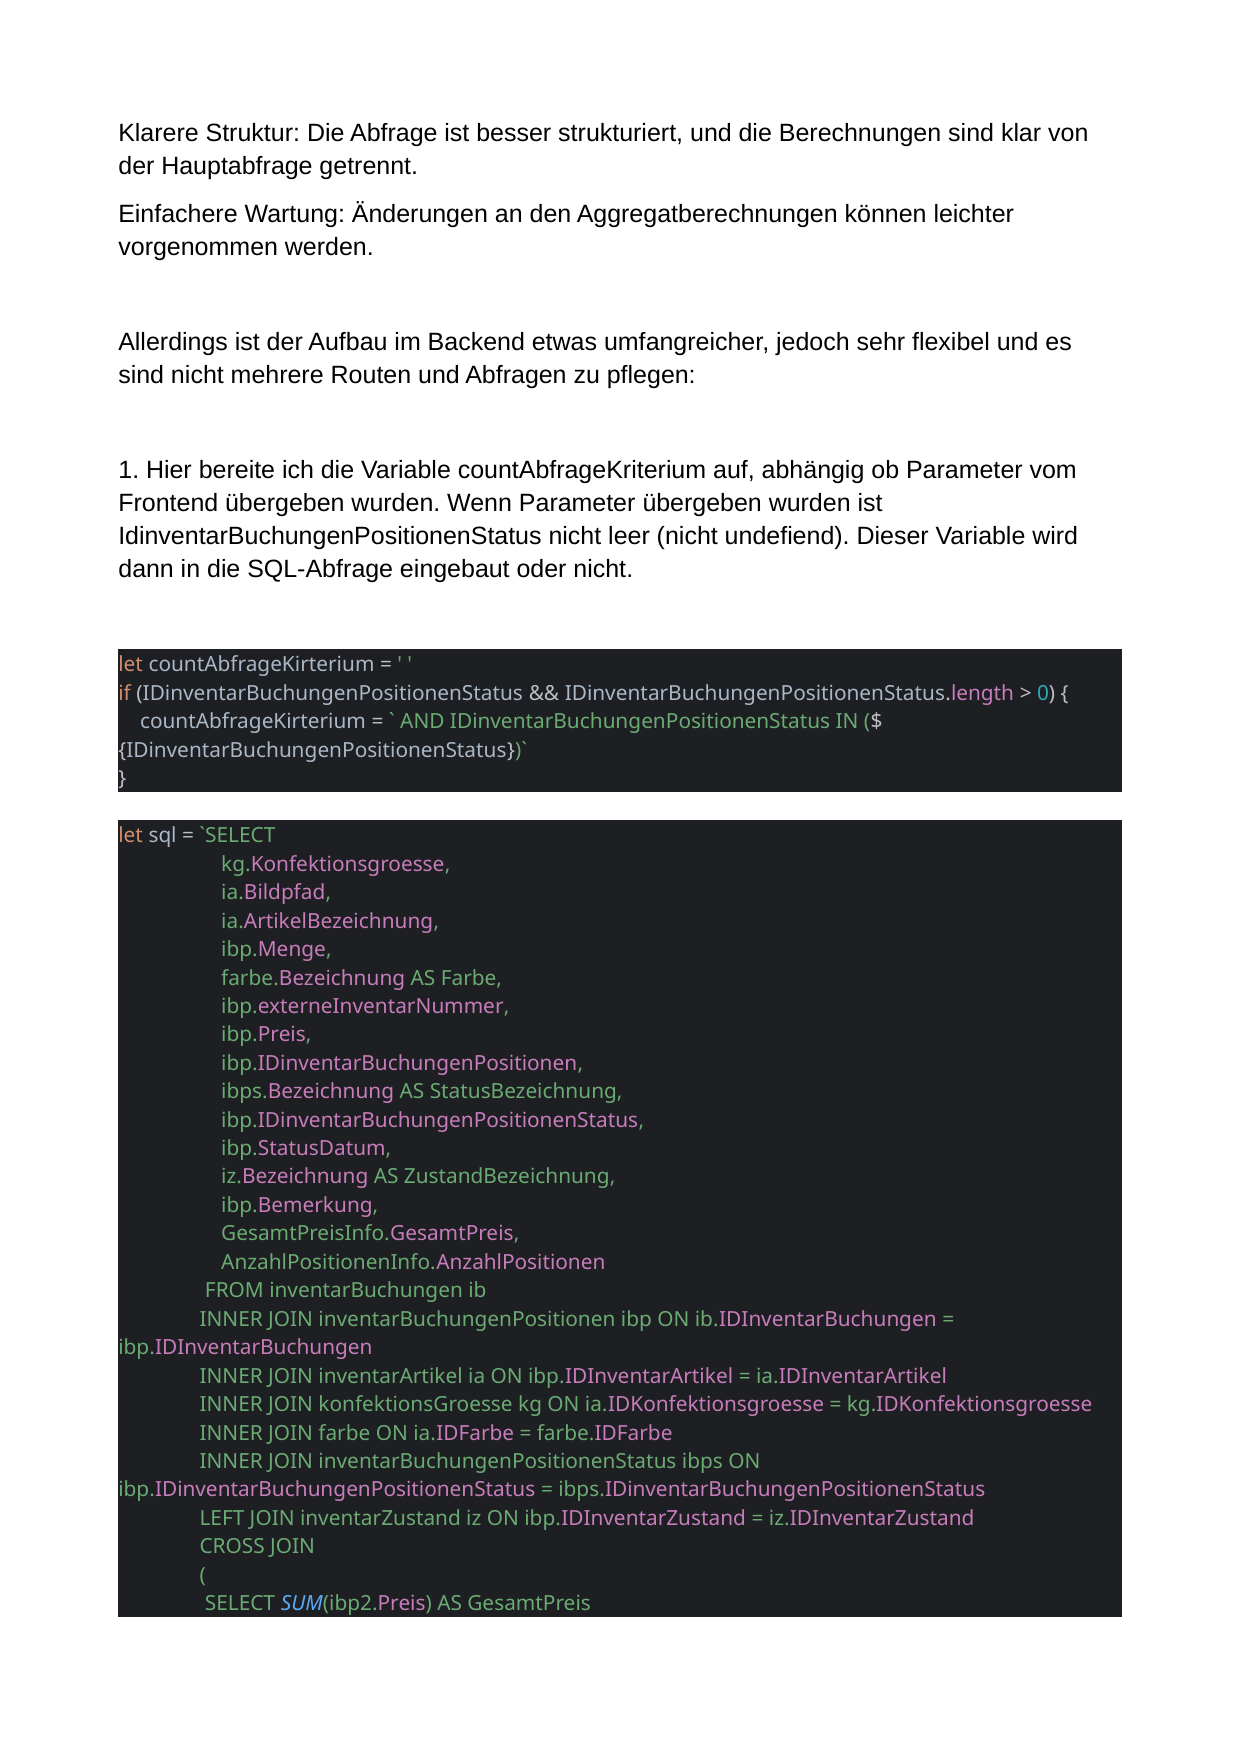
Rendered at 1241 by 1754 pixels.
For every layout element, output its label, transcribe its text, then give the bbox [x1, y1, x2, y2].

text Klarere Struktur: Die Abfrage ist besser strukturiert, und die Berechnungen sind klar von der Hauptabfrage getrennt. [118, 118, 1122, 180]
text let sql = `SELECT kg.Konfektionsgroesse, ia.Bildpfad, ia.ArtikelBezeichnung, ibp.Menge, farbe.Bezeichnung AS Farbe, ibp.externeInventarNummer, ibp.Preis, ibp.IDinventarBuchungenPositionen, ibps.Bezeichnung AS StatusBezeichnung, ibp.IDinventarBuchungenPositionenStatus, ibp.StatusDatum, iz.Bezeichnung AS ZustandBezeichnung, ibp.Bemerkung, GesamtPreisInfo.GesamtPreis, AnzahlPositionenInfo.AnzahlPositionen FROM inventarBuchungen ib INNER JOIN inventarBuchungenPositionen ibp ON ib.IDInventarBuchungen = ibp.IDInventarBuchungen INNER JOIN inventarArtikel ia ON ibp.IDInventarArtikel = ia.IDInventarArtikel INNER JOIN konfektionsGroesse kg ON ia.IDKonfektionsgroesse = kg.IDKonfektionsgroesse INNER JOIN farbe ON ia.IDFarbe = farbe.IDFarbe INNER JOIN inventarBuchungenPositionenStatus ibps ON ibp.IDinventarBuchungenPositionenStatus = ibps.IDinventarBuchungenPositionenStatus LEFT JOIN inventarZustand iz ON ibp.IDInventarZustand = iz.IDInventarZustand CROSS JOIN ( SELECT SUM(ibp2.Preis) AS GesamtPreis [118, 820, 1122, 1617]
text Einfachere Wartung: Änderungen an den Aggregatberechnungen können leichter vorgenommen werden. [118, 199, 1122, 261]
text 1. Hier bereite ich die Variable countAbfrageKriterium auf, abhängig ob Parameter vom Frontend übergeben wurden. Wenn Parameter übergeben wurden ist IdinventarBuchungenPositionenStatus nicht leer (nicht undefiend). Dieser Variable wird dann in die SQL-Abfrage eingebaut oder nicht. [118, 455, 1122, 583]
text let countAbfrageKirterium = ' ' if (IDinventarBuchungenPositionenStatus && IDinventarBuchungenPositionenStatus.length > 0) { countAbfrageKirterium = ` AND IDinventarBuchungenPositionenStatus IN (${IDinventarBuchungenPositionenStatus})` } [118, 649, 1122, 792]
text Allerdings ist der Aufbau im Backend etwas umfangreicher, jedoch sehr flexibel und es sind nicht mehrere Routen und Abfragen zu pflegen: [118, 327, 1122, 389]
